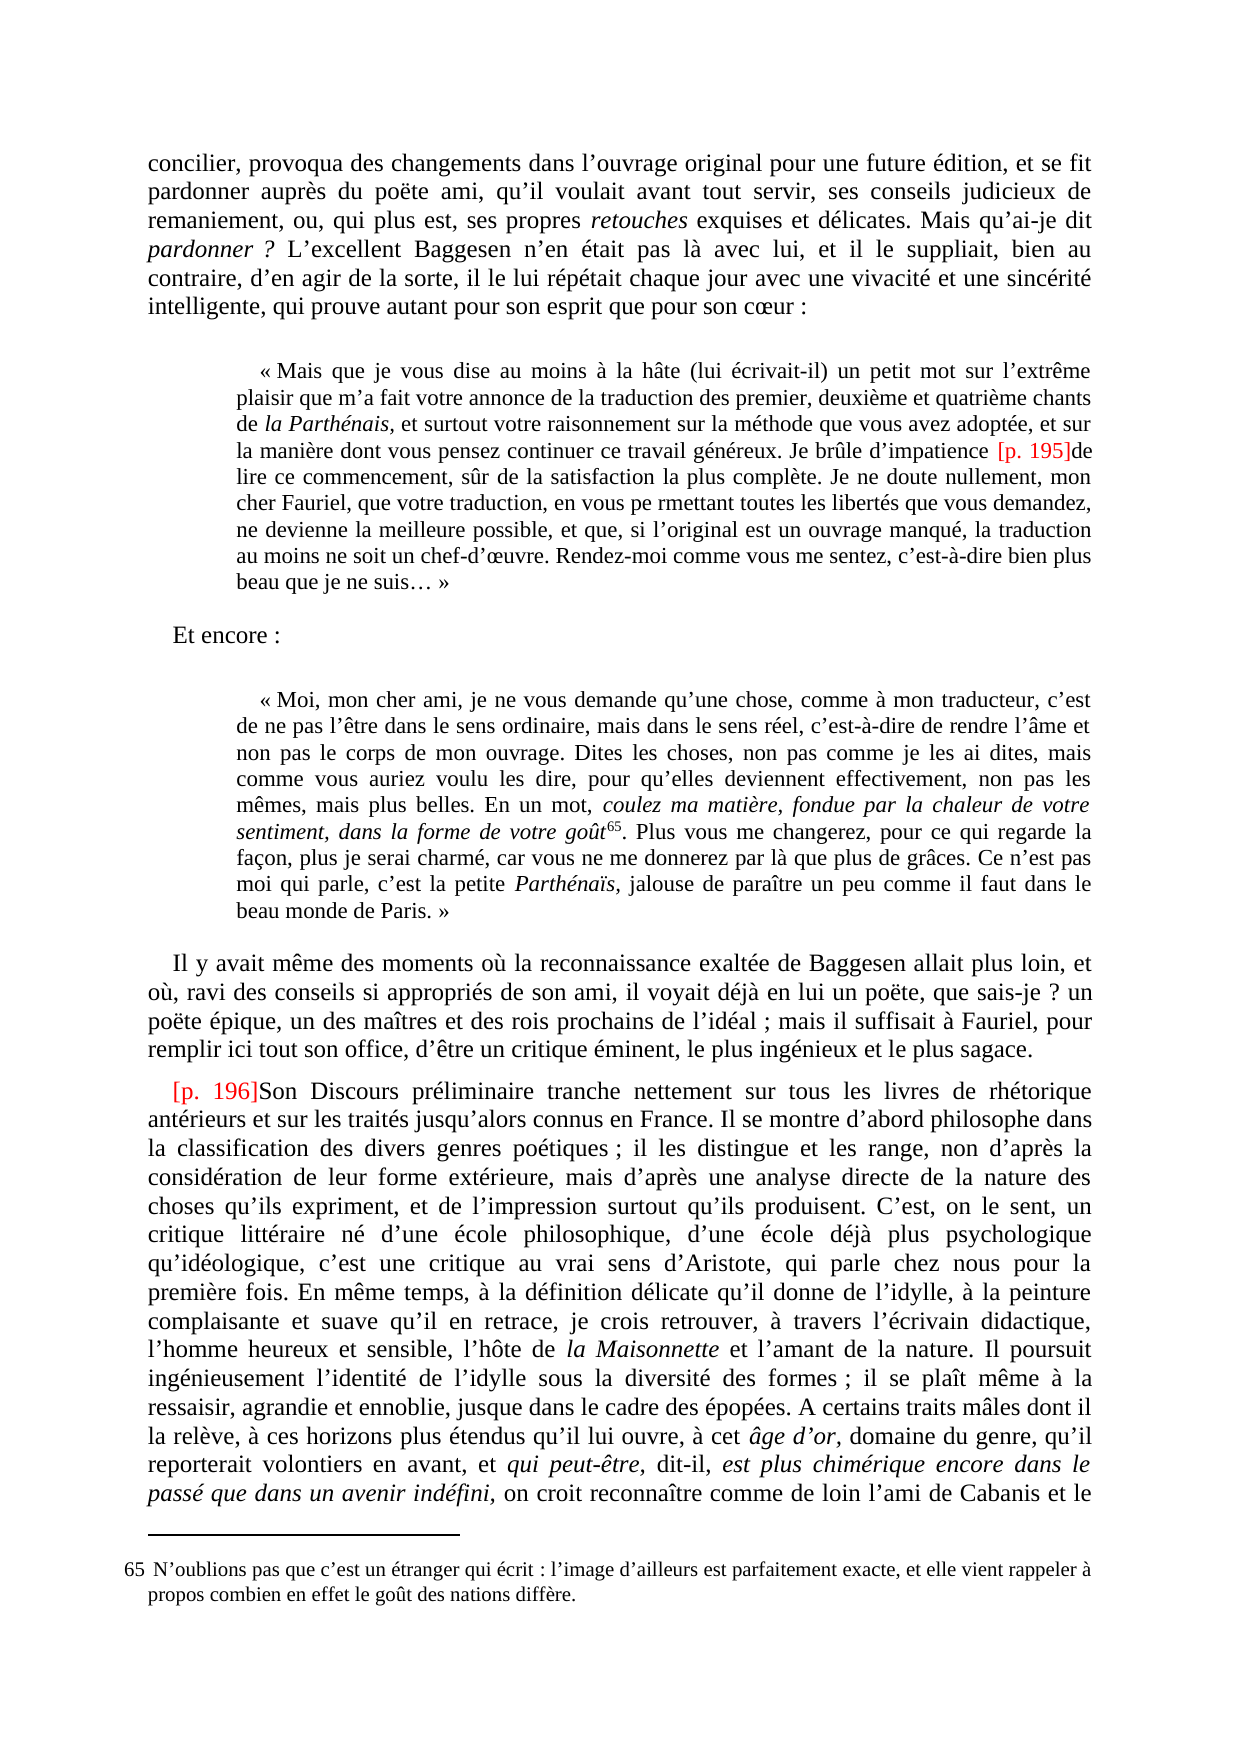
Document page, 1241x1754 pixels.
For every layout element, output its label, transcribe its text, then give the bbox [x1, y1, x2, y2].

text N’oublions pas que c’est un étranger qui écrit : l’image d’ailleurs est parfaitement exacte, et elle vient rappeler à propos combien en effet le goût des nations diffère. [124, 1556, 1093, 1606]
text « Moi, mon cher ami, je ne vous demande qu’une chose, comme à mon traducteur, c’est de ne pas l’être dans le sens ordinaire, mais dans le sens réel, c’est-à-dire de rendre l’âme et non pas le corps de mon ouvrage. Dites les choses, non pas comme je les ai dites, mais comme vous auriez voulu les dire, pour qu’elles deviennent effectivement, non pas les mêmes, mais plus belles. En un mot, coulez ma matière, fondue par la chaleur de votre sentiment, dans la forme de votre goût. Plus vous me changerez, pour ce qui regarde la façon, plus je serai charmé, car vous ne me donnerez par là que plus de grâces. Ce n’est pas moi qui parle, c’est la petite Parthénaïs, jalouse de paraître un peu comme il faut dans le beau monde de Paris. » [236, 686, 1093, 923]
text « Mais que je vous dise au moins à la hâte (lui écrivait-il) un petit mot sur l’extrême plaisir que m’a fait votre annonce de la traduction des premier, deuxième et quatrième chants de la Parthénais, et surtout votre raisonnement sur la méthode que vous avez adoptée, et sur la manière dont vous pensez continuer ce travail généreux. Je brûle d’impatience [p. 195]de lire ce commencement, sûr de la satisfaction la plus complète. Je ne doute nullement, mon cher Fauriel, que votre traduction, en vous pe rmettant toutes les libertés que vous demandez, ne devienne la meilleure possible, et que, si l’original est un ouvrage manqué, la traduction au moins ne soit un chef-d’œuvre. Rendez-moi comme vous me sentez, c’est-à-dire bien plus beau que je ne suis… » [236, 358, 1093, 595]
text concilier, provoqua des changements dans l’ouvrage original pour une future édition, et se fit pardonner auprès du poëte ami, qu’il voulait avant tout servir, ses conseils judicieux de remaniement, ou, qui plus est, ses propres retouches exquises et délicates. Mais qu’ai-je dit pardonner ? L’excellent Baggesen n’en était pas là avec lui, et il le suppliait, bien au contraire, d’en agir de la sorte, il le lui répétait chaque jour avec une vivacité et une sincérité intelligente, qui prouve autant pour son esprit que pour son cœur : [148, 148, 1093, 320]
text Il y avait même des moments où la reconnaissance exaltée de Baggesen allait plus loin, et où, ravi des conseils si appropriés de son ami, il voyait déjà en lui un poëte, que sais-je ? un poëte épique, un des maîtres et des rois prochains de l’idéal ; mais il suffisait à Fauriel, pour remplir ici tout son office, d’être un critique éminent, le plus ingénieux et le plus sagace. [148, 948, 1093, 1063]
text [p. 196]Son Discours préliminaire tranche nettement sur tous les livres de rhétorique antérieurs et sur les traités jusqu’alors connus en France. Il se montre d’abord philosophe dans la classification des divers genres poétiques ; il les distingue et les range, non d’après la considération de leur forme extérieure, mais d’après une analyse directe de la nature des choses qu’ils expriment, et de l’impression surtout qu’ils produisent. C’est, on le sent, un critique littéraire né d’une école philosophique, d’une école déjà plus psychologique qu’idéologique, c’est une critique au vrai sens d’Aristote, qui parle chez nous pour la première fois. En même temps, à la définition délicate qu’il donne de l’idylle, à la peinture complaisante et suave qu’il en retrace, je crois retrouver, à travers l’écrivain didactique, l’homme heureux et sensible, l’hôte de la Maisonnette et l’amant de la nature. Il poursuit ingénieusement l’identité de l’idylle sous la diversité des formes ; il se plaît même à la ressaisir, agrandie et ennoblie, jusque dans le cadre des épopées. A certains traits mâles dont il la relève, à ces horizons plus étendus qu’il lui ouvre, à cet âge d’or, domaine du genre, qu’il reporterait volontiers en avant, et qui peut-être, dit-il, est plus chimérique encore dans le passé que dans un avenir indéfini, on croit reconnaître comme de loin l’ami de Cabanis et le [148, 1076, 1093, 1507]
text Et encore : [148, 620, 1093, 648]
